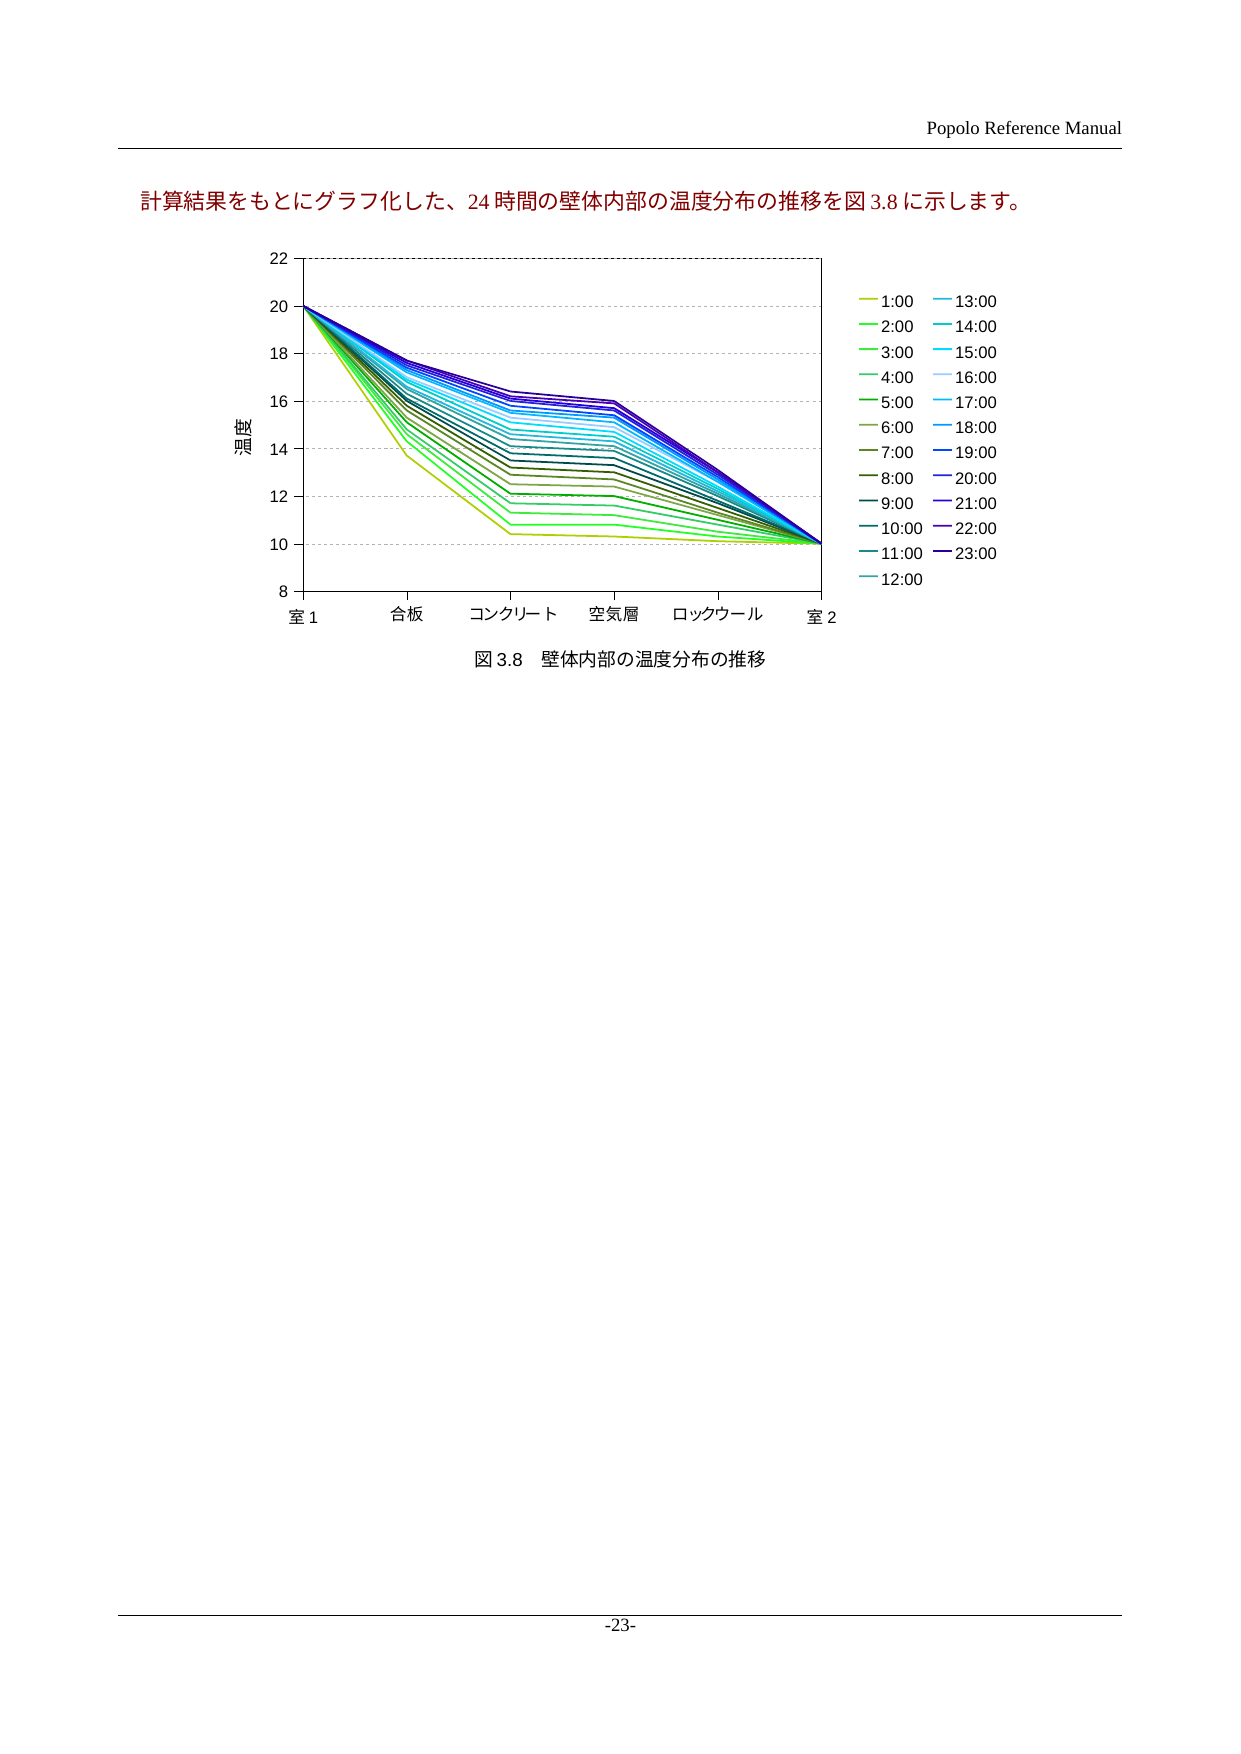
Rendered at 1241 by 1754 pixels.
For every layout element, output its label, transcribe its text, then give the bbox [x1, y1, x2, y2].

text 計算結果をもとにグラフ化した、24時間の壁体内部の温度分布の推移を図3.8に示します。 [118, 184, 1122, 215]
text 図3.8 壁体内部の温度分布の推移 [118, 239, 1122, 671]
